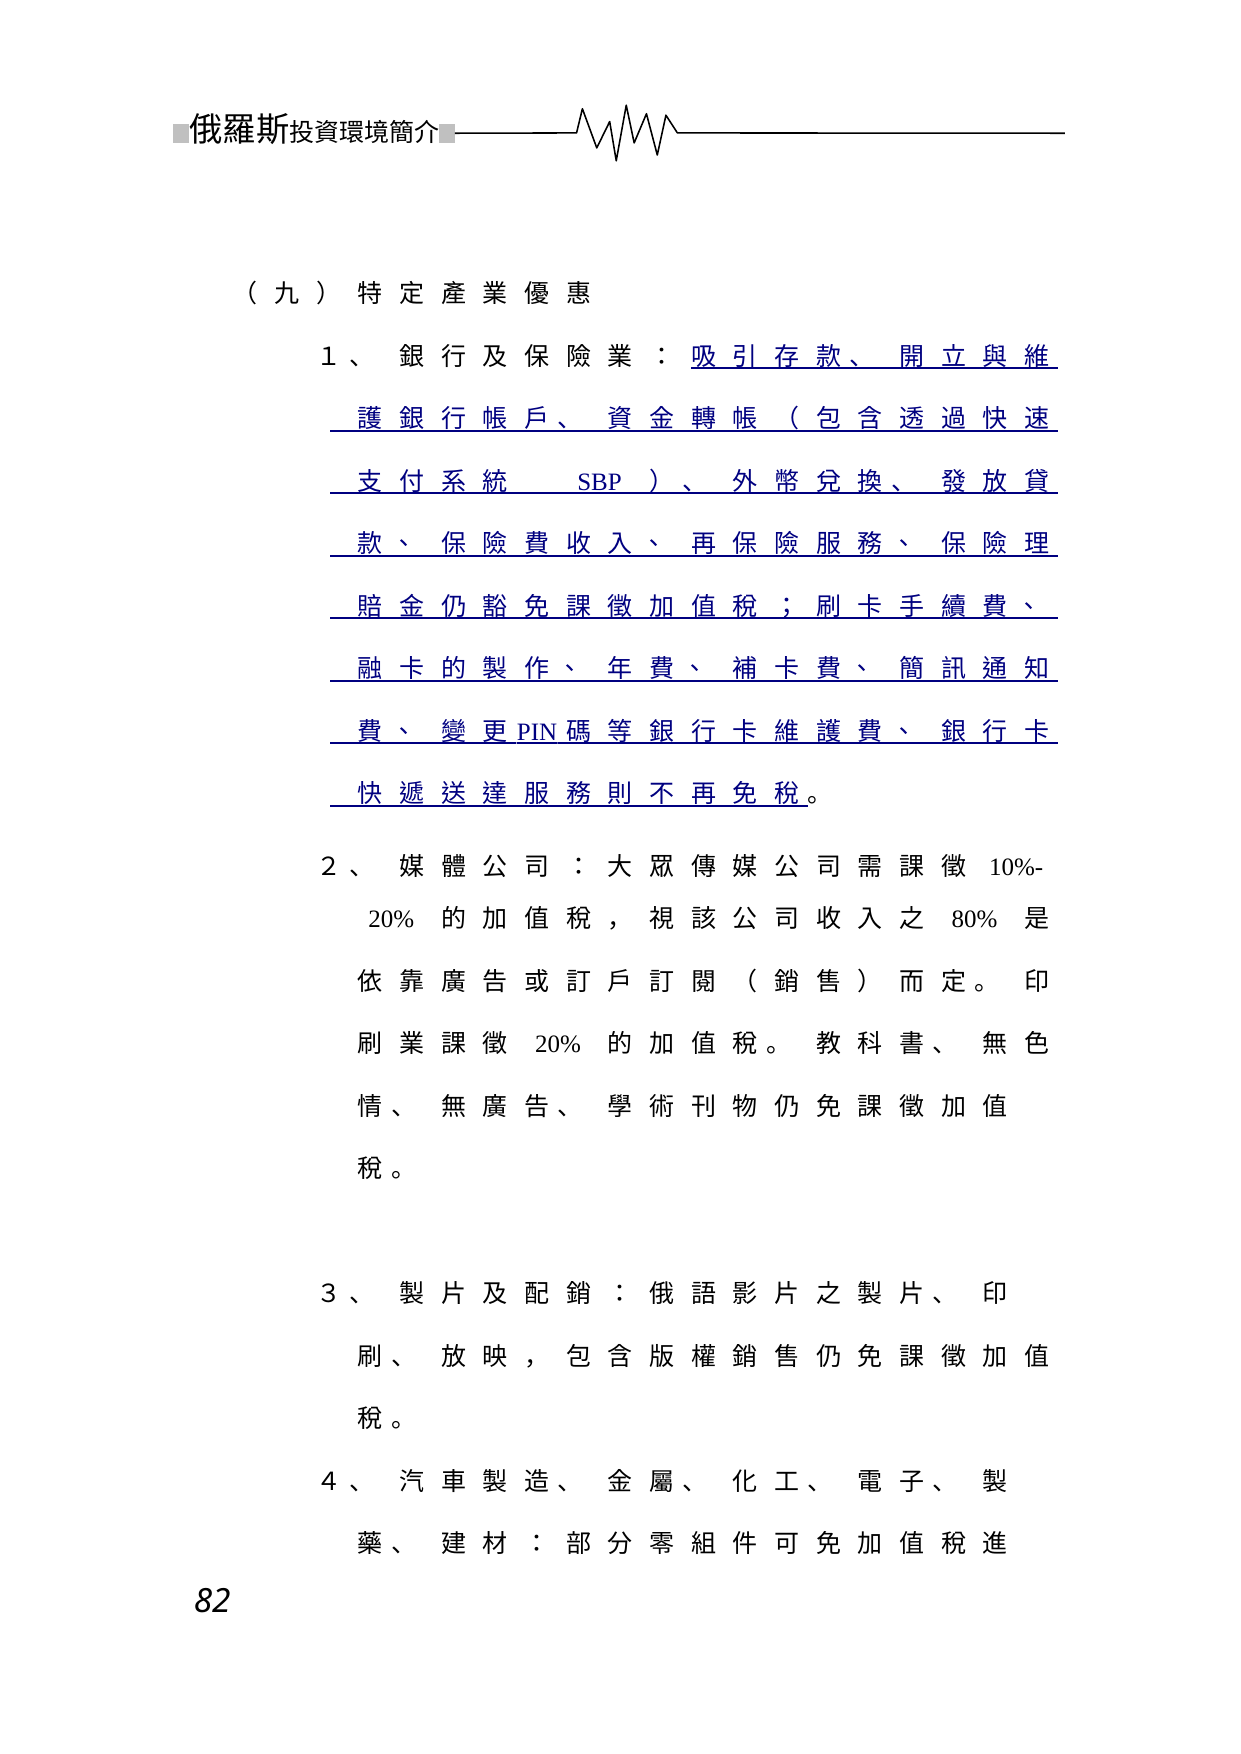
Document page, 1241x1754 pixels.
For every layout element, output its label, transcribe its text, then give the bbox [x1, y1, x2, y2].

text ４、汽車製造、金屬、化工、電子、製藥、建材：部分零組件可免加值稅進 [281, 1438, 1058, 1563]
text ３、製片及配銷：俄語影片之製片、印刷、放映，包含版權銷售仍免課徵加值稅。 [281, 1250, 1058, 1438]
text ２、媒體公司：大眾傳媒公司需課徵10%-20%的加值稅，視該公司收入之80%是依靠廣告或訂戶訂閱（銷售）而定。印刷業課徵20%的加值稅。教科書、無色情、無廣告、學術刊物仍免課徵加值稅。 [281, 813, 1058, 1188]
text （九）特定產業優惠 [207, 250, 1058, 313]
text １、銀行及保險業：吸引存款、開立與維護銀行帳戶、資金轉帳（包含透過快速支付系統 SBP）、外幣兌換、發放貸款、保險費收入、再保險服務、保險理賠金仍豁免課徵加值稅；刷卡手續費、融卡的製作、年費、補卡費、簡訊通知費、變更PIN碼等銀行卡維護費、銀行卡快遞送達服務則不再免稅。 [281, 313, 1058, 813]
